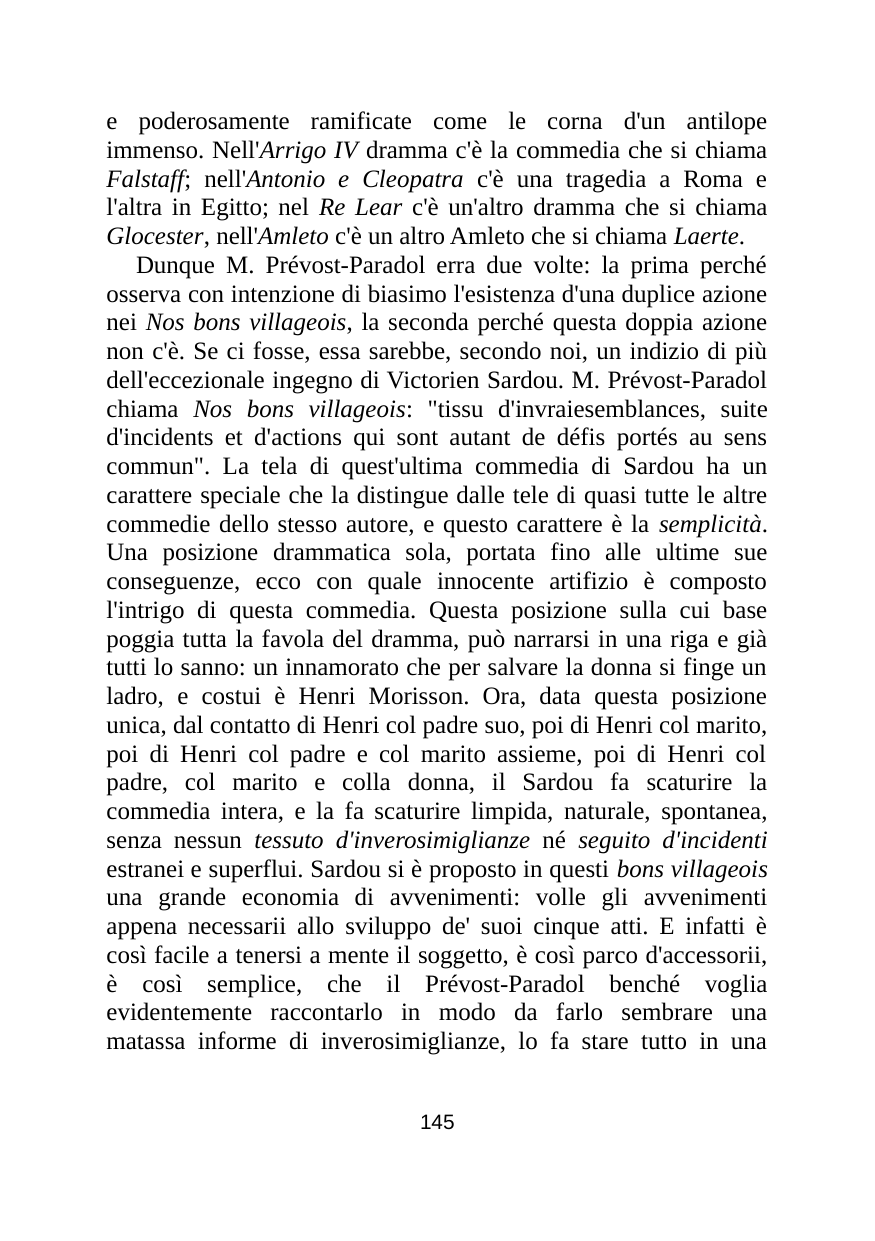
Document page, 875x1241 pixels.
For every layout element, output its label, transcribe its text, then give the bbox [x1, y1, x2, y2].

text e poderosamente ramificate come le corna d'un antilope immenso. Nell'Arrigo IV dramma c'è la commedia che si chiama Falstaff; nell'Antonio e Cleopatra c'è una tragedia a Roma e l'altra in Egitto; nel Re Lear c'è un'altro dramma che si chiama Glocester, nell'Amleto c'è un altro Amleto che si chiama Laerte. [106, 106, 768, 250]
text Dunque M. Prévost-Paradol erra due volte: la prima perché osserva con intenzione di biasimo l'esistenza d'una duplice azione nei Nos bons villageois, la seconda perché questa doppia azione non c'è. Se ci fosse, essa sarebbe, secondo noi, un indizio di più dell'eccezionale ingegno di Victorien Sardou. M. Prévost-Paradol chiama Nos bons villageois: "tissu d'invraiesemblances, suite d'incidents et d'actions qui sont autant de défis portés au sens commun". La tela di quest'ultima commedia di Sardou ha un carattere speciale che la distingue dalle tele di quasi tutte le altre commedie dello stesso autore, e questo carattere è la semplicità. Una posizione drammatica sola, portata fino alle ultime sue conseguenze, ecco con quale innocente artifizio è composto l'intrigo di questa commedia. Questa posizione sulla cui base poggia tutta la favola del dramma, può narrarsi in una riga e già tutti lo sanno: un innamorato che per salvare la donna si finge un ladro, e costui è Henri Morisson. Ora, data questa posizione unica, dal contatto di Henri col padre suo, poi di Henri col marito, poi di Henri col padre e col marito assieme, poi di Henri col padre, col marito e colla donna, il Sardou fa scaturire la commedia intera, e la fa scaturire limpida, naturale, spontanea, senza nessun tessuto d'inverosimiglianze né seguito d'incidenti estranei e superflui. Sardou si è proposto in questi bons villageois una grande economia di avvenimenti: volle gli avvenimenti appena necessarii allo sviluppo de' suoi cinque atti. E infatti è così facile a tenersi a mente il soggetto, è così parco d'accessorii, è così semplice, che il Prévost-Paradol benché voglia evidentemente raccontarlo in modo da farlo sembrare una matassa informe di inverosimiglianze, lo fa stare tutto in una [106, 250, 768, 1055]
